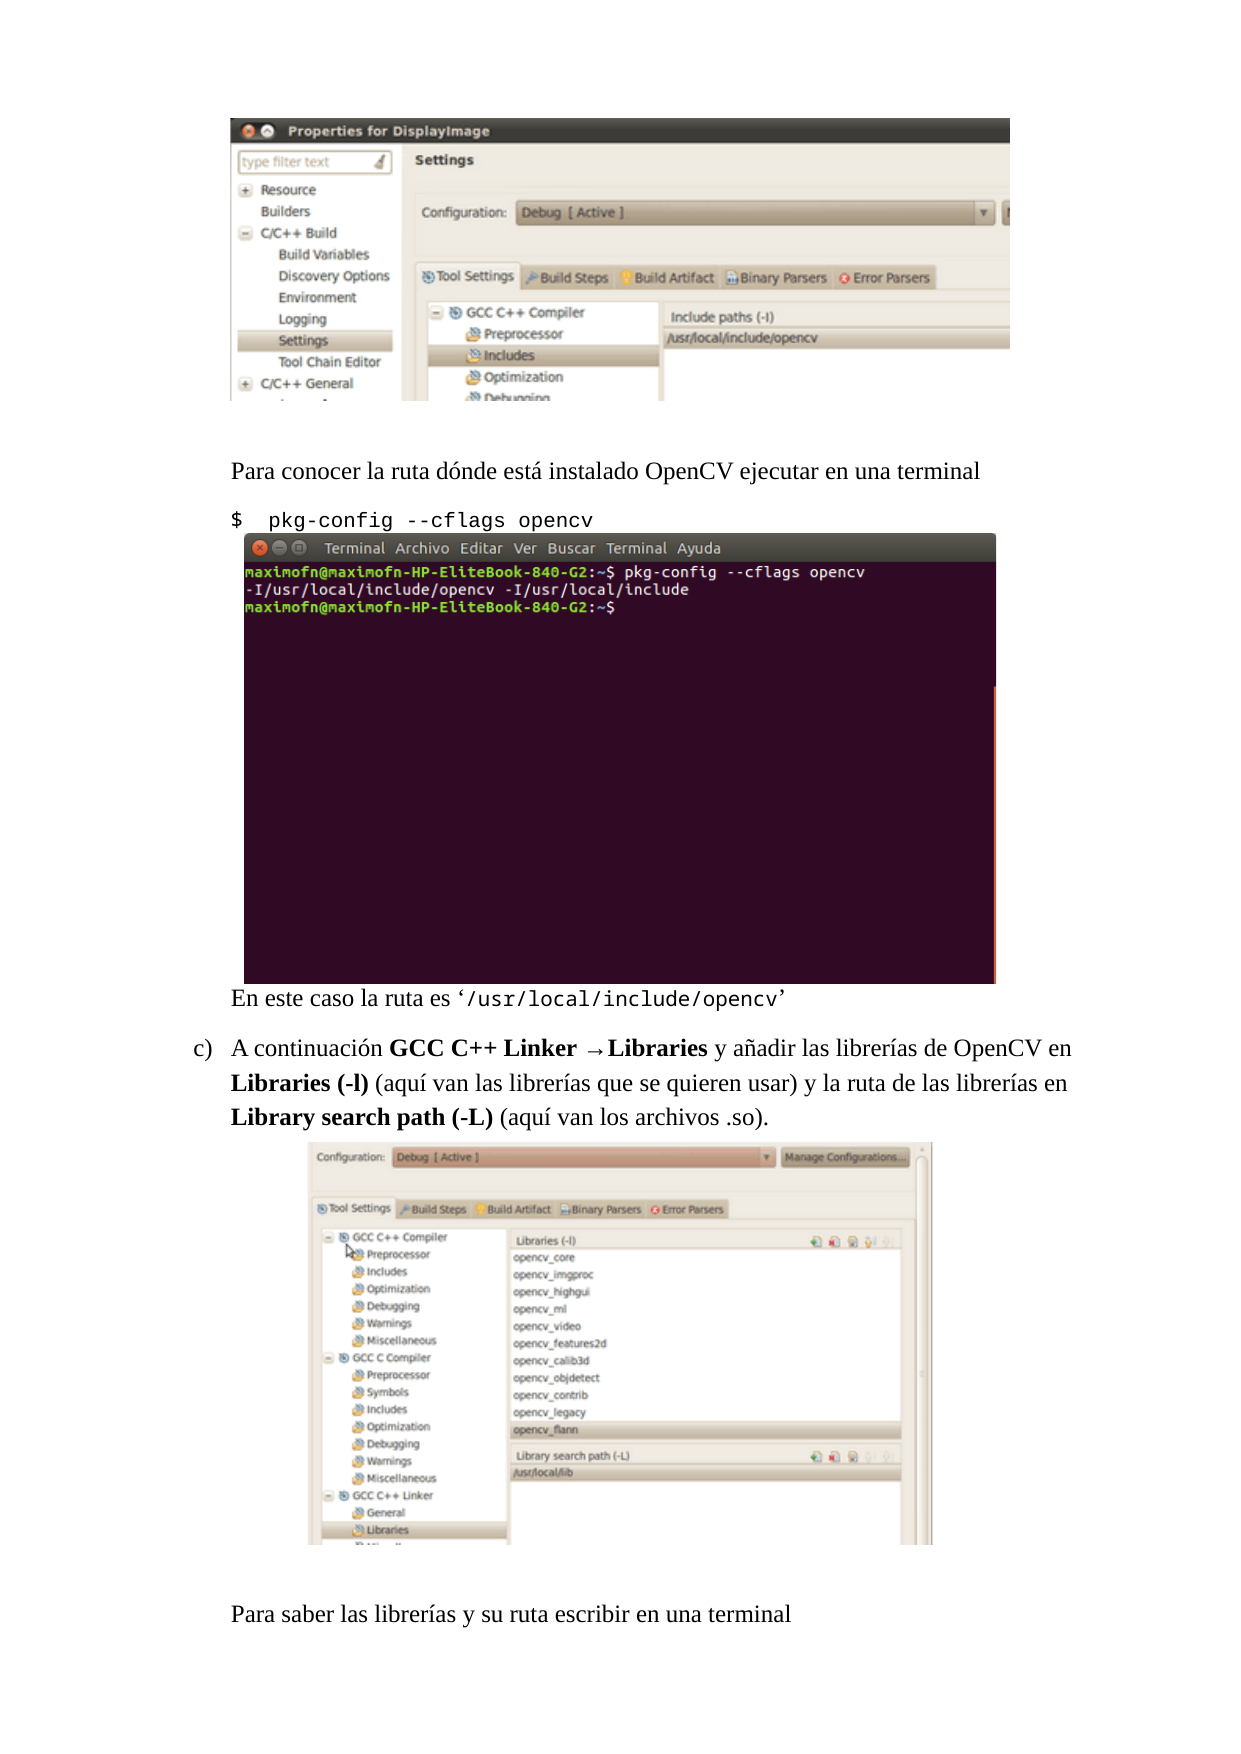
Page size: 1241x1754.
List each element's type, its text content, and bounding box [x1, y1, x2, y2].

list En este caso la ruta es ‘/usr/local/include/opencv’ [193, 984, 1122, 1013]
list A continuación GCC C++ Linker →Libraries y añadir las librerías de OpenCV en Libraries (-l) (aquí van las librerías que se quieren usar) y la ruta de las librerías en Library search path (-L) (aquí van los archivos .so). [193, 1033, 1122, 1131]
list pkg-config --cflags opencv [231, 505, 1122, 533]
list Para saber las librerías y su ruta escribir en una terminal [193, 1599, 1122, 1628]
picture [307, 1142, 933, 1545]
picture [230, 118, 1010, 401]
picture [244, 533, 997, 984]
list Para conocer la ruta dónde está instalado OpenCV ejecutar en una terminal [193, 456, 1122, 484]
